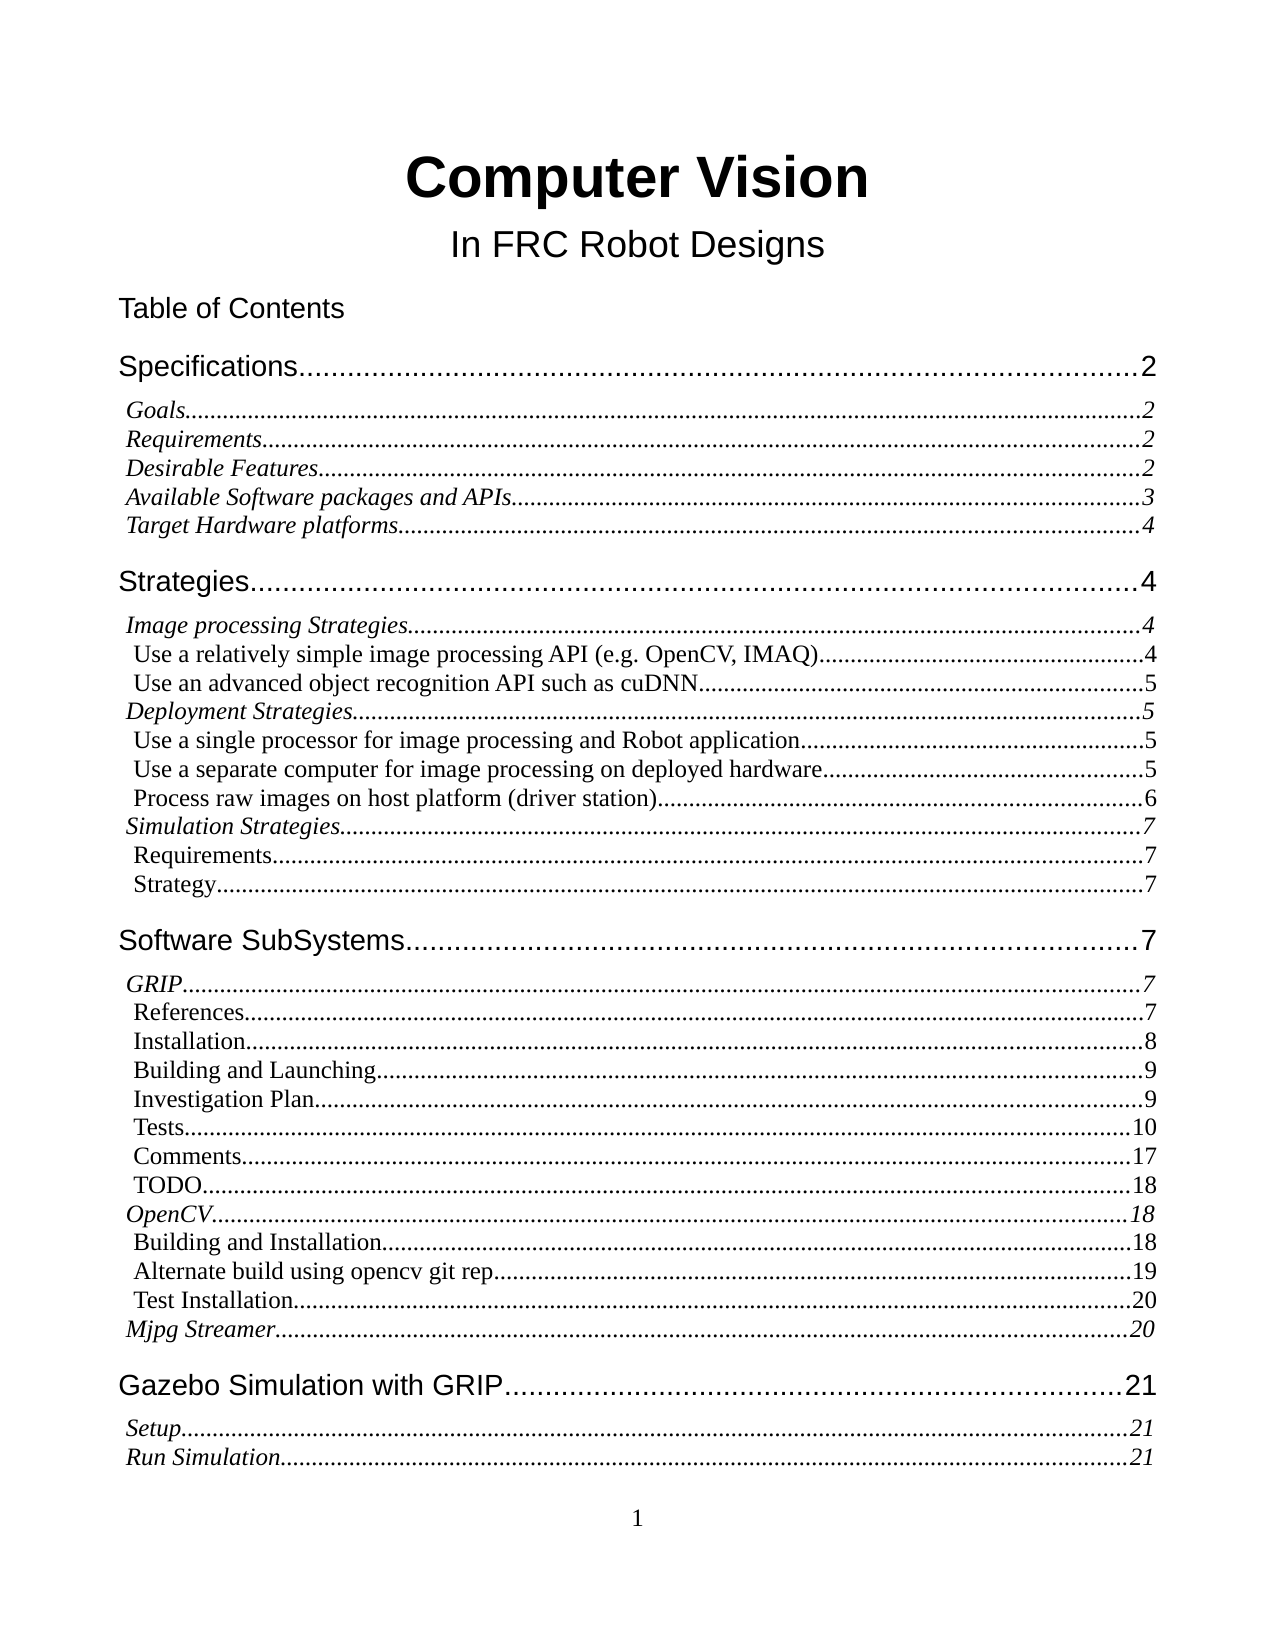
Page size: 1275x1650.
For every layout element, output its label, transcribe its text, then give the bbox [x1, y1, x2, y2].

text Use an advanced object recognition API such as cuDNN 5 [118, 668, 1157, 696]
subtitle Available Software packages and APIs 3 [118, 482, 1157, 510]
text TODO 18 [118, 1170, 1157, 1199]
text Use a separate computer for image processing on deployed hardware 5 [118, 754, 1157, 783]
subtitle Desirable Features 2 [118, 453, 1157, 482]
subtitle Software SubSystems 7 [118, 923, 1157, 956]
text Test Installation 20 [118, 1285, 1157, 1314]
subtitle In FRC Robot Designs [118, 223, 1157, 266]
subtitle Simulation Strategies 7 [118, 811, 1157, 840]
text Strategy 7 [118, 869, 1157, 898]
text Installation 8 [118, 1026, 1157, 1055]
subtitle Mjpg Streamer 20 [118, 1314, 1157, 1342]
subtitle Image processing Strategies 4 [118, 610, 1157, 639]
subtitle Goals 2 [118, 395, 1157, 424]
text References 7 [118, 997, 1157, 1026]
text Building and Launching 9 [118, 1055, 1157, 1084]
subtitle Requirements 2 [118, 424, 1157, 453]
text Investigation Plan 9 [118, 1084, 1157, 1112]
text Process raw images on host platform (driver station) 6 [118, 783, 1157, 811]
text Use a relatively simple image processing API (e.g. OpenCV, IMAQ) 4 [118, 639, 1157, 668]
text Comments 17 [118, 1141, 1157, 1170]
subtitle Setup 21 [118, 1413, 1157, 1442]
text Requirements 7 [118, 840, 1157, 869]
subtitle Table of Contents [118, 291, 1157, 324]
subtitle Gazebo Simulation with GRIP 21 [118, 1367, 1157, 1401]
text Use a single processor for image processing and Robot application 5 [118, 725, 1157, 754]
subtitle Deployment Strategies 5 [118, 696, 1157, 725]
subtitle Run Simulation 21 [118, 1442, 1157, 1471]
title Computer Vision [118, 143, 1157, 210]
subtitle Target Hardware platforms 4 [118, 510, 1157, 539]
subtitle Strategies 4 [118, 564, 1157, 598]
text Alternate build using opencv git rep 19 [118, 1256, 1157, 1285]
subtitle OpenCV 18 [118, 1199, 1157, 1227]
subtitle GRIP 7 [118, 969, 1157, 997]
text Building and Installation 18 [118, 1227, 1157, 1256]
text Tests 10 [118, 1112, 1157, 1141]
subtitle Specifications 2 [118, 349, 1157, 383]
